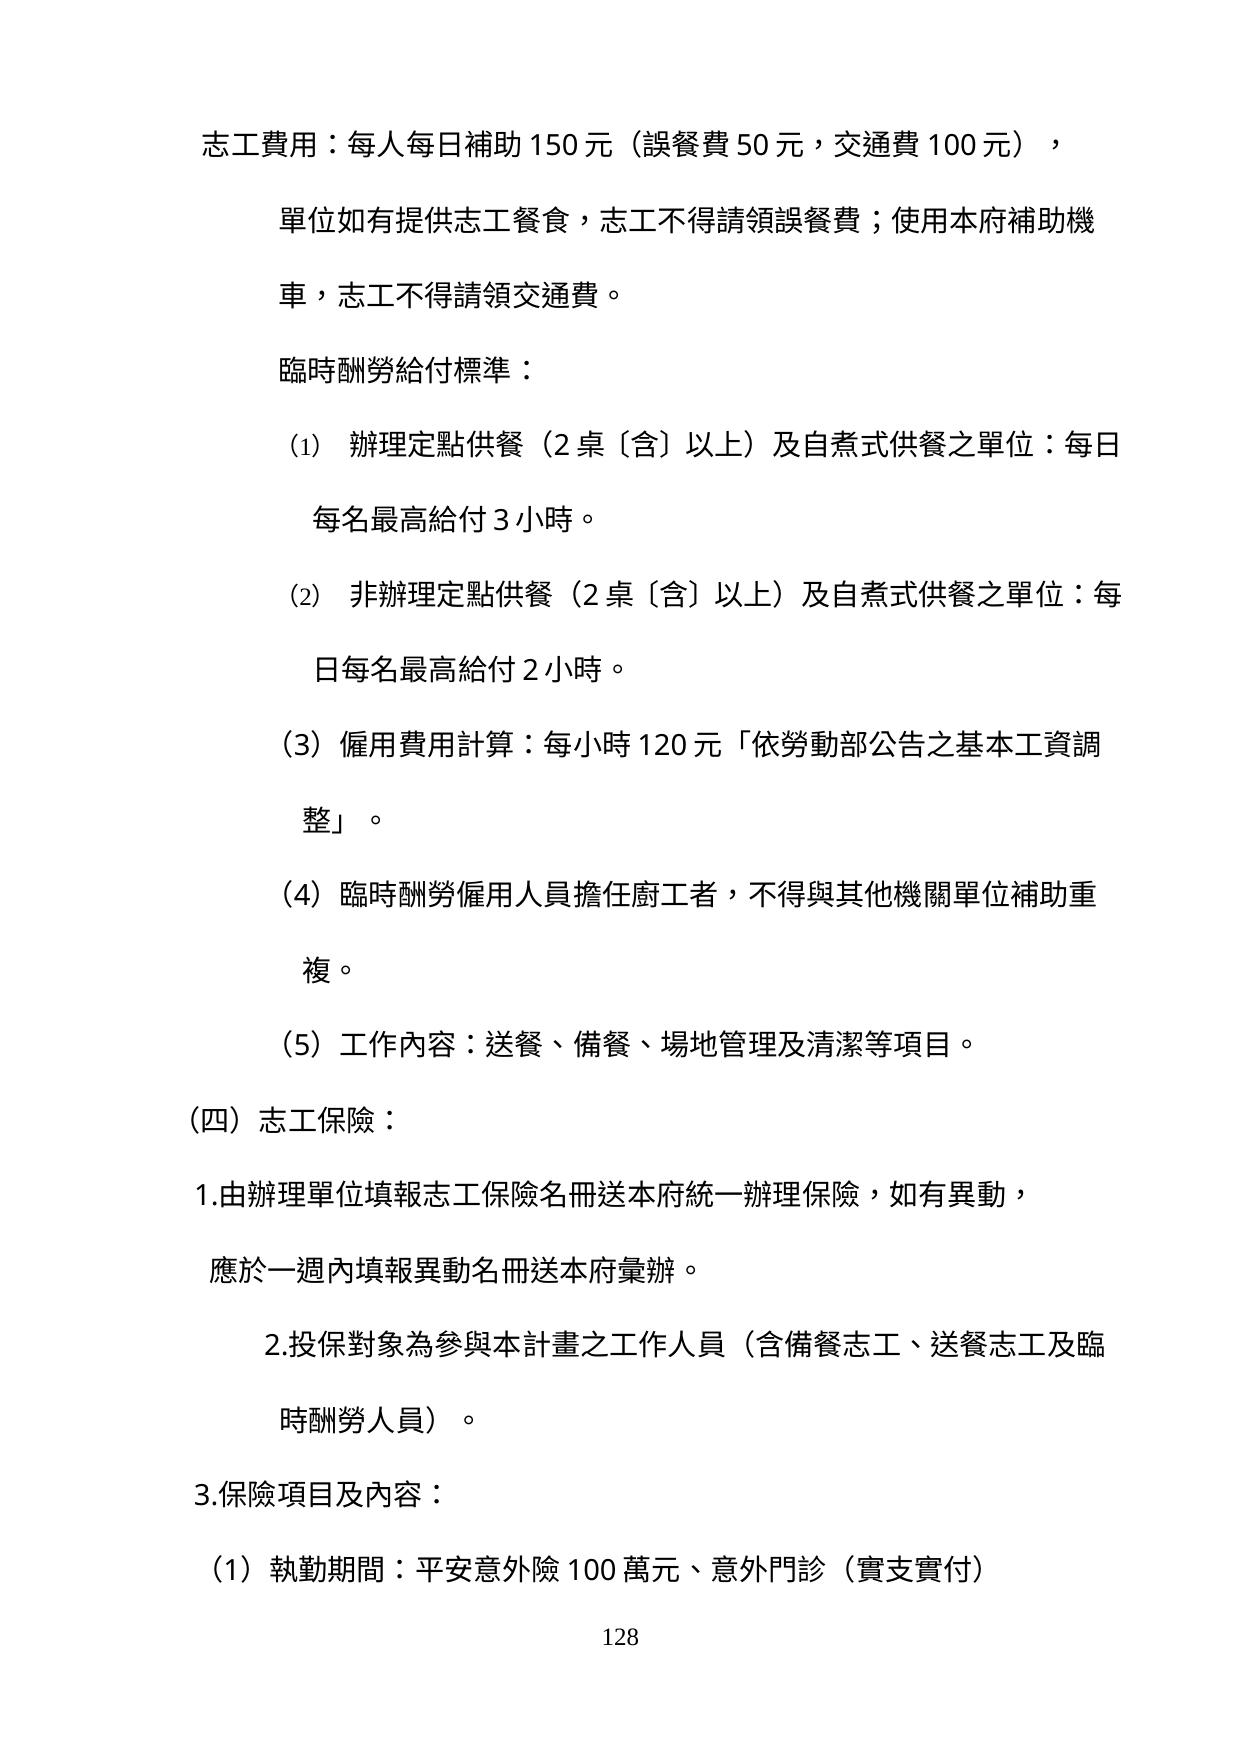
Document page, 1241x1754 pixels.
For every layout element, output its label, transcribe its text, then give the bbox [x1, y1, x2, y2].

text （四）志工保險： [118, 1081, 1122, 1156]
text 1.由辦理單位填報志工保險名冊送本府統一辦理保險，如有異動， [118, 1156, 1122, 1231]
text 臨時酬勞給付標準： [118, 331, 1122, 406]
text 3.保險項目及內容： [118, 1456, 1122, 1531]
text 日每名最高給付2小時。 [274, 631, 1122, 706]
text 單位如有提供志工餐食，志工不得請領誤餐費；使用本府補助機 [118, 181, 1122, 256]
text 整」。 [249, 781, 1122, 856]
list 辦理定點供餐（2桌〔含〕以上）及自煮式供餐之單位：每日 [274, 406, 1122, 481]
text （1）執勤期間：平安意外險100萬元、意外門診（實支實付） [118, 1531, 1122, 1606]
text （5）工作內容：送餐、備餐、場地管理及清潔等項目。 [249, 1006, 1122, 1081]
text 每名最高給付3小時。 [274, 481, 1122, 556]
text 2.投保對象為參與本計畫之工作人員（含備餐志工、送餐志工及臨 [118, 1306, 1122, 1381]
text 車，志工不得請領交通費。 [118, 256, 1122, 331]
text （4）臨時酬勞僱用人員擔任廚工者，不得與其他機關單位補助重 [249, 856, 1122, 931]
text 志工費用：每人每日補助150元（誤餐費50元，交通費100元）， [118, 106, 1122, 181]
text 應於一週內填報異動名冊送本府彙辦。 [118, 1231, 1122, 1306]
list 非辦理定點供餐（2桌〔含〕以上）及自煮式供餐之單位：每 [274, 556, 1122, 631]
text 複。 [249, 931, 1122, 1006]
text 時酬勞人員）。 [118, 1381, 1122, 1456]
text （3）僱用費用計算：每小時120元「依勞動部公告之基本工資調 [249, 706, 1122, 781]
